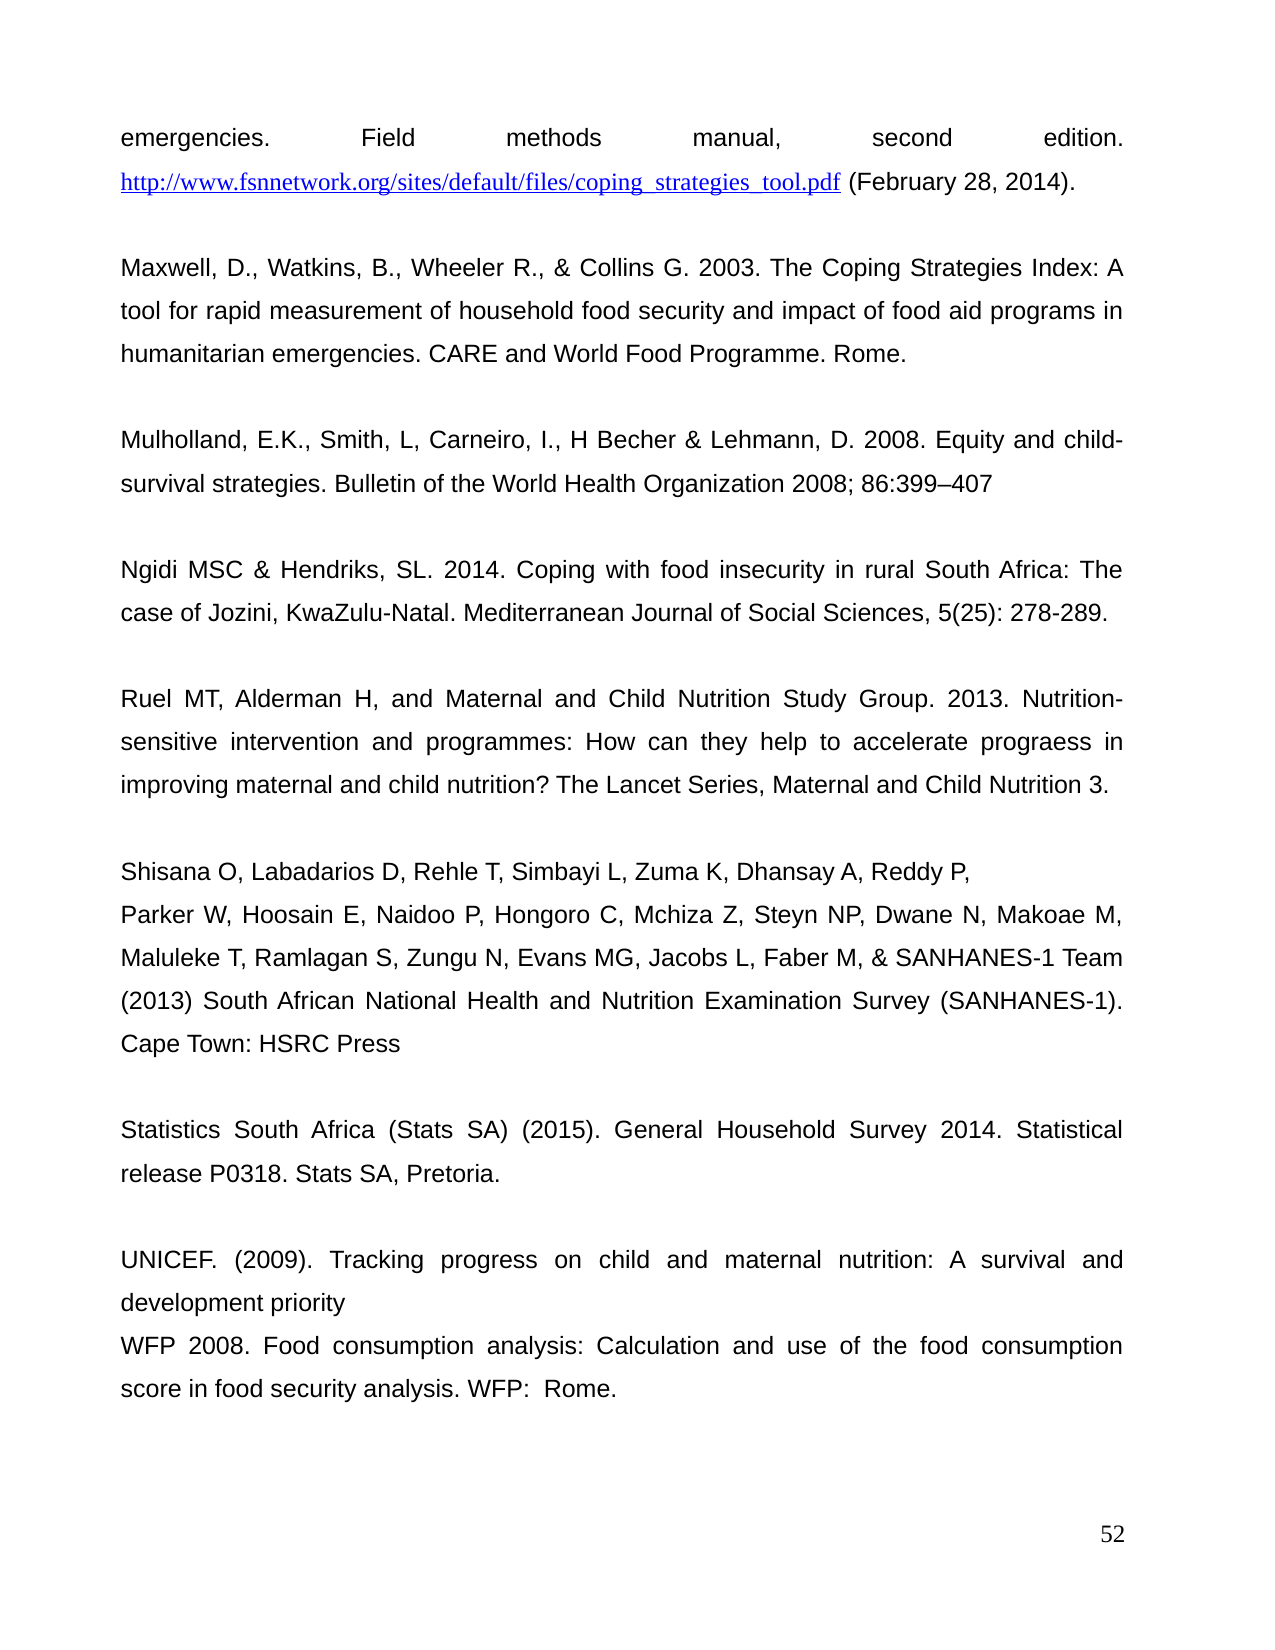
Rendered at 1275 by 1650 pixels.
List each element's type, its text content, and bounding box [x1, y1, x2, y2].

text Maxwell, D., Watkins, B., Wheeler R., & Collins G. 2003. The Coping Strategies Index: A tool for rapid measurement of household food security and impact of food aid programs in humanitarian emergencies. CARE and World Food Programme. Rome. [120, 253, 1125, 368]
text Mulholland, E.K., Smith, L, Carneiro, I., H Becher & Lehmann, D. 2008. Equity and child-survival strategies. Bulletin of the World Health Organization 2008; 86:399–407 [120, 425, 1125, 497]
text emergencies. Field methods manual, second edition. http://www.fsnnetwork.org/sites/default/files/coping_strategies_tool.pdf (February 28, 2014). [120, 123, 1125, 195]
text UNICEF. (2009). Tracking progress on child and maternal nutrition: A survival and development priority [120, 1245, 1125, 1317]
text Ruel MT, Alderman H, and Maternal and Child Nutrition Study Group. 2013. Nutrition-sensitive intervention and programmes: How can they help to accelerate prograess in improving maternal and child nutrition? The Lancet Series, Maternal and Child Nutrition 3. [120, 684, 1125, 799]
text Statistics South Africa (Stats SA) (2015). General Household Survey 2014. Statistical release P0318. Stats SA, Pretoria. [120, 1115, 1125, 1187]
text Ngidi MSC & Hendriks, SL. 2014. Coping with food insecurity in rural South Africa: The case of Jozini, KwaZulu-Natal. Mediterranean Journal of Social Sciences, 5(25): 278-289. [120, 555, 1125, 627]
text Shisana O, Labadarios D, Rehle T, Simbayi L, Zuma K, Dhansay A, Reddy P, [120, 857, 1125, 885]
text Parker W, Hoosain E, Naidoo P, Hongoro C, Mchiza Z, Steyn NP, Dwane N, Makoae M, Maluleke T, Ramlagan S, Zungu N, Evans MG, Jacobs L, Faber M, & SANHANES-1 Team (2013) South African National Health and Nutrition Examination Survey (SANHANES-1). Cape Town: HSRC Press [120, 900, 1125, 1058]
text WFP 2008. Food consumption analysis: Calculation and use of the food consumption score in food security analysis. WFP: Rome. [120, 1331, 1125, 1403]
